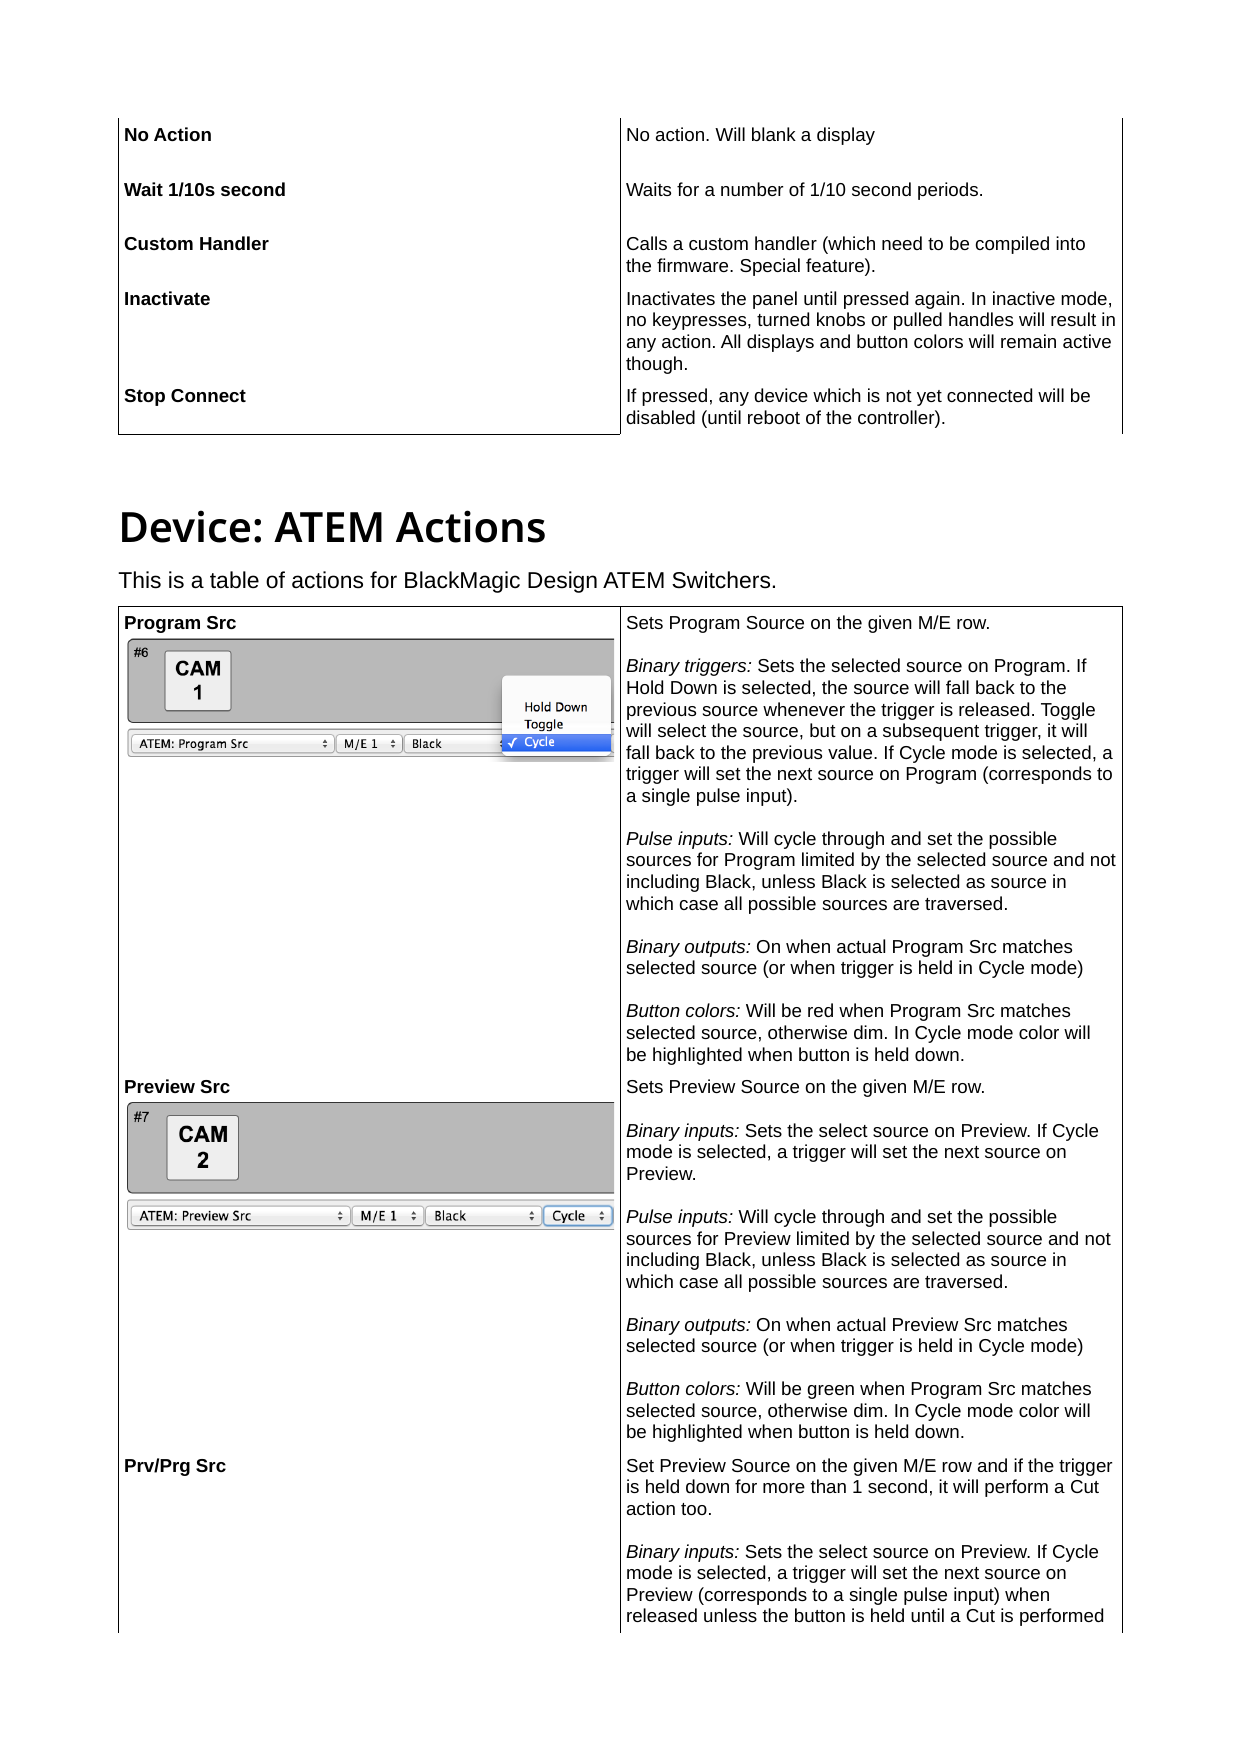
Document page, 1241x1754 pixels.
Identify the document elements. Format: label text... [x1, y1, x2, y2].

text This is a table of actions for BlackMagic Design ATEM Switchers. [118, 567, 1122, 594]
table_cell No Action [119, 118, 620, 173]
picture [123, 633, 615, 762]
picture [123, 1097, 615, 1232]
table_cell If pressed, any device which is not yet connected will be disabled (until reboot of the controller). [621, 380, 1122, 434]
table_cell Calls a custom handler (which need to be compiled into the firmware. Special feature). [621, 227, 1122, 282]
table_header Sets Program Source on the given M/E row. Binary triggers: Sets the selected source on Program. If Hold Down is selected, the source will fall back to the previous source whenever the trigger is released. Toggle will select the source, but on a subsequent trigger, it will fall back to the previous value. If Cycle mode is selected, a trigger will set the next source on Program (corresponds to a single pulse input). Pulse inputs: Will cycle through and set the possible sources for Program limited by the selected source and not including Black, unless Black is selected as source in which case all possible sources are traversed. Binary outputs: On when actual Program Src matches selected source (or when trigger is held in Cycle mode) Button colors: Will be red when Program Src matches selected source, otherwise dim. In Cycle mode color will be highlighted when button is held down. [621, 607, 1122, 1071]
subtitle Device: ATEM Actions [118, 498, 1122, 555]
table_header Program Src [119, 607, 620, 1071]
table_cell Preview Src [119, 1071, 620, 1449]
table_cell Prv/Prg Src [119, 1449, 620, 1633]
table_cell Set Preview Source on the given M/E row and if the trigger is held down for more than 1 second, it will perform a Cut action too. Binary inputs: Sets the select source on Preview. If Cycle mode is selected, a trigger will set the next source on Preview (corresponds to a single pulse input) when released unless the button is held until a Cut is performed [621, 1449, 1122, 1633]
table_cell Stop Connect [119, 380, 620, 434]
table_cell Sets Preview Source on the given M/E row. Binary inputs: Sets the select source on Preview. If Cycle mode is selected, a trigger will set the next source on Preview. Pulse inputs: Will cycle through and set the possible sources for Preview limited by the selected source and not including Black, unless Black is selected as source in which case all possible sources are traversed. Binary outputs: On when actual Preview Src matches selected source (or when trigger is held in Cycle mode) Button colors: Will be green when Program Src matches selected source, otherwise dim. In Cycle mode color will be highlighted when button is held down. [621, 1071, 1122, 1449]
table_cell Waits for a number of 1/10 second periods. [621, 173, 1122, 227]
table_cell No action. Will blank a display [621, 118, 1122, 173]
table_cell Custom Handler [119, 227, 620, 282]
table_cell Wait 1/10s second [119, 173, 620, 227]
table_cell Inactivate [119, 282, 620, 379]
table_cell Inactivates the panel until pressed again. In inactive mode, no keypresses, turned knobs or pulled handles will result in any action. All displays and button colors will remain active though. [621, 282, 1122, 379]
